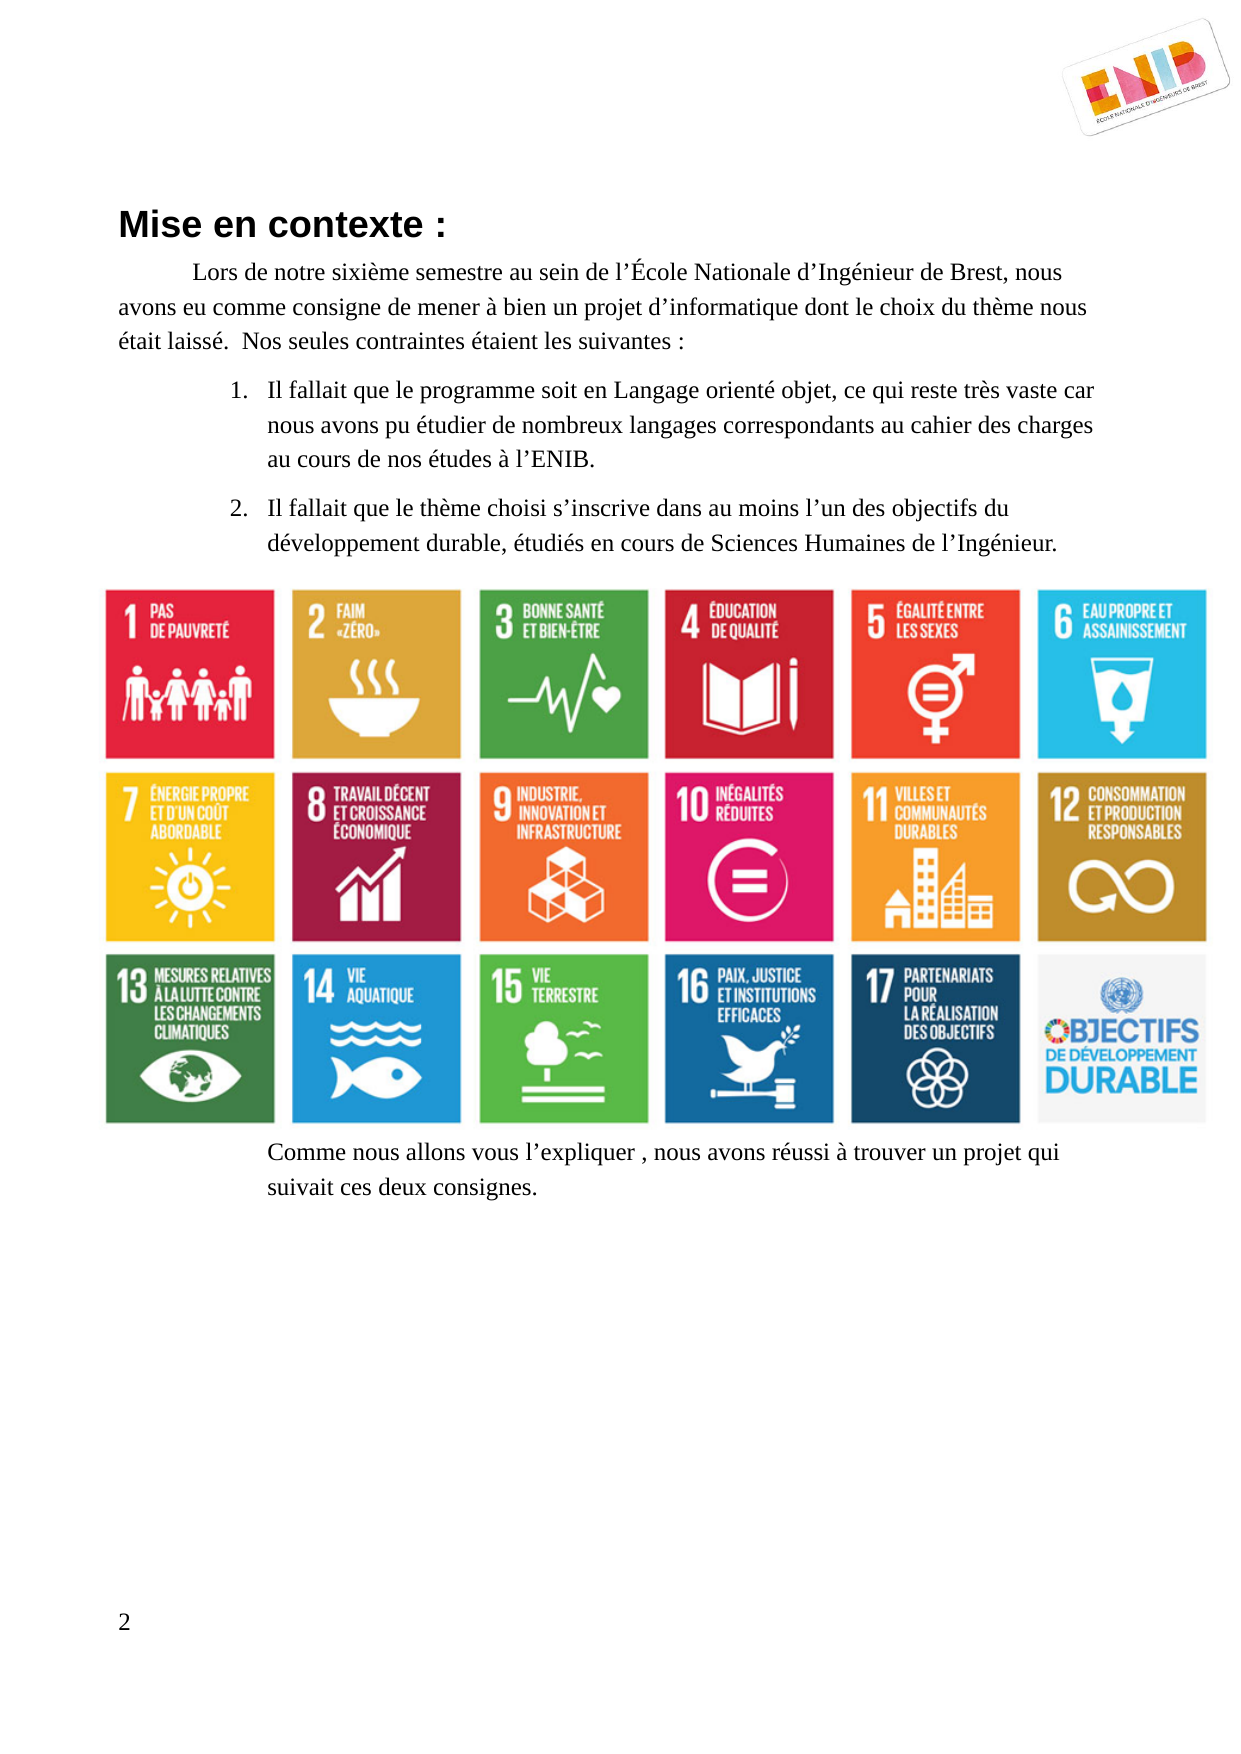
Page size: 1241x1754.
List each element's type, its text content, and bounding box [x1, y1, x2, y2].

list Il fallait que le programme soit en Langage orienté objet, ce qui reste très vaste car nous avons pu étudier de nombreux langages correspondants au cahier des charges au cours de nos études à l’ENIB. [229, 376, 1122, 473]
subtitle Mise en contexte : [118, 201, 1122, 245]
picture [98, 580, 1214, 1132]
picture [1052, 16, 1241, 141]
list Comme nous allons vous l’expliquer , nous avons réussi à trouver un projet qui suivait ces deux consignes. [229, 1132, 1122, 1201]
text Lors de notre sixième semestre au sein de l’École Nationale d’Ingénieur de Brest, nous avons eu comme consigne de mener à bien un projet d’informatique dont le choix du thème nous était laissé. Nos seules contraintes étaient les suivantes : [118, 257, 1122, 355]
list Il fallait que le thème choisi s’inscrive dans au moins l’un des objectifs du développement durable, étudiés en cours de Sciences Humaines de l’Ingénieur. [229, 493, 1122, 557]
